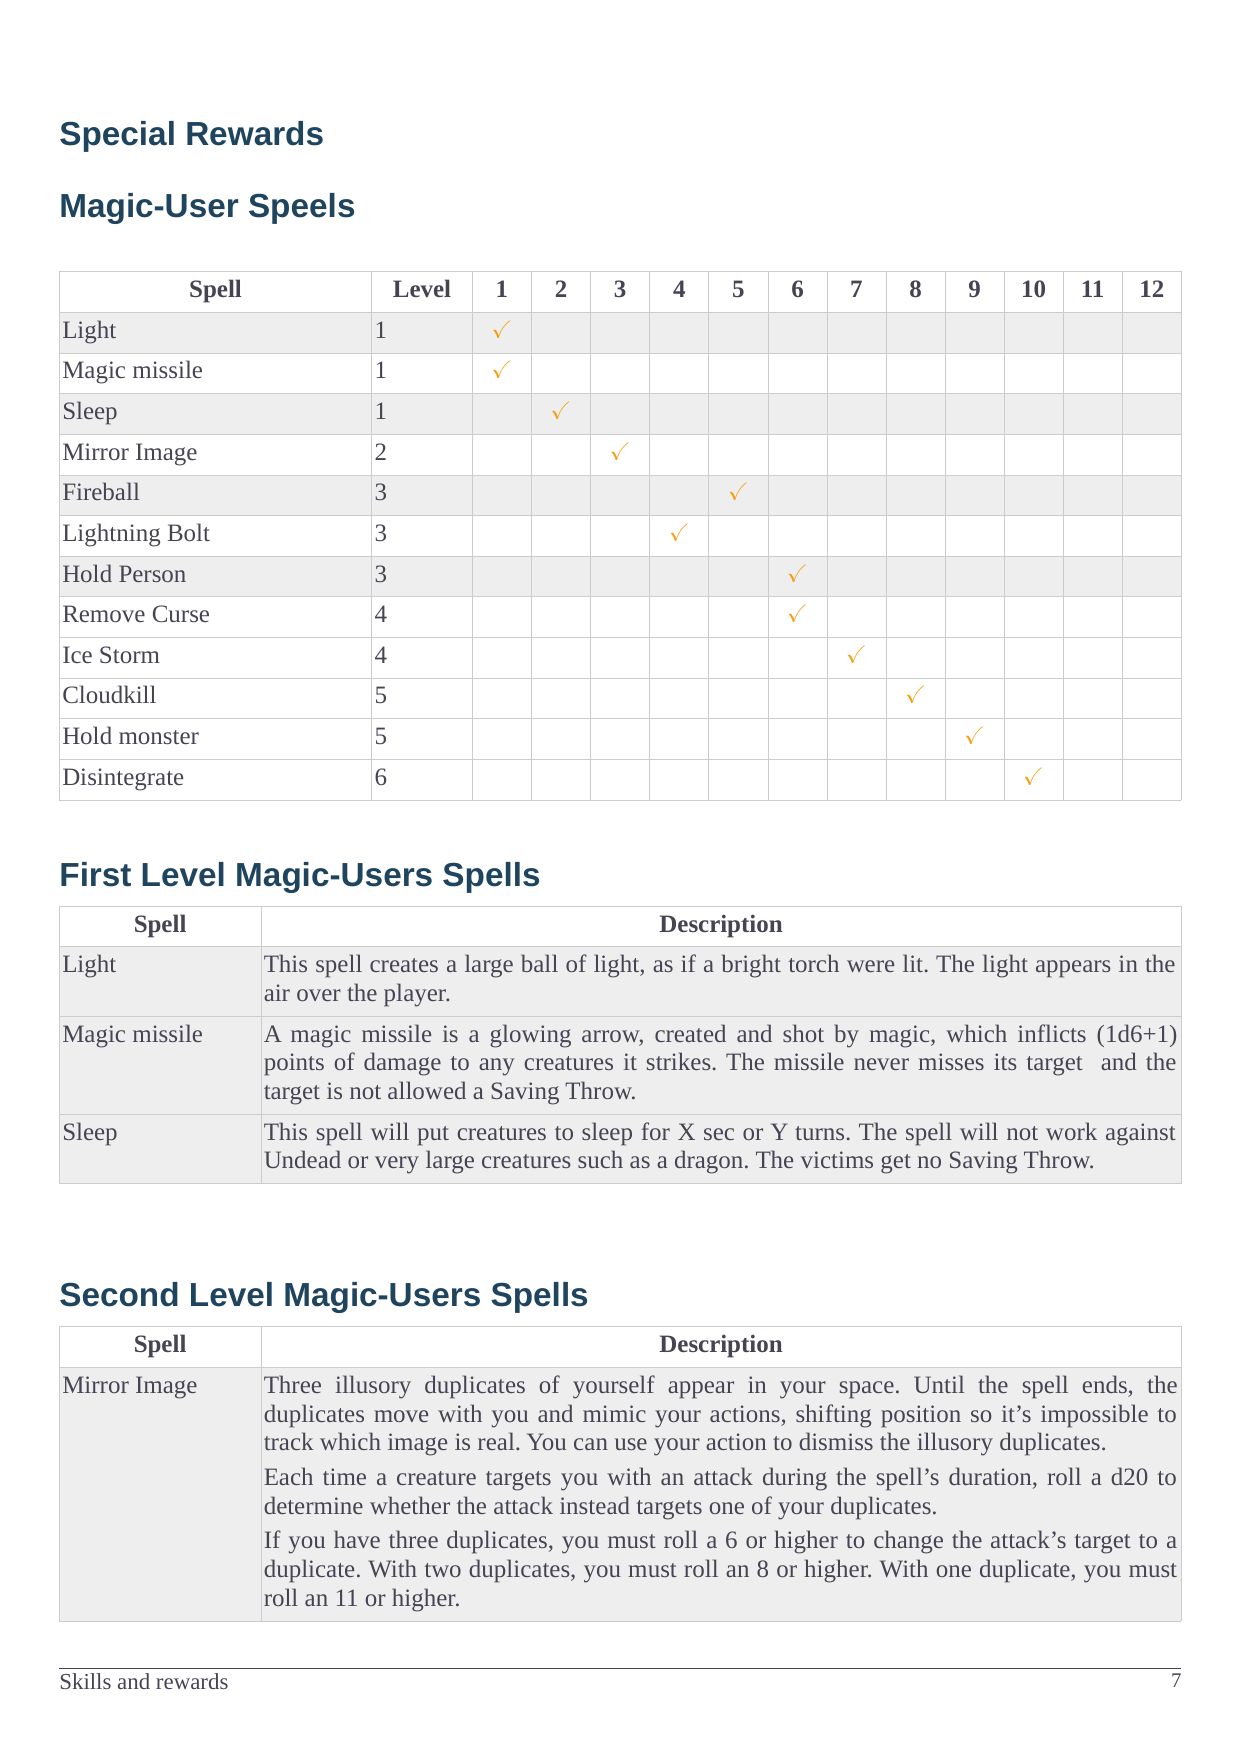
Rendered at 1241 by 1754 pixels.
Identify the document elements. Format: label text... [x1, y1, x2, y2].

table_cell [887, 476, 945, 515]
table_cell 6 [372, 760, 472, 799]
table_cell [1123, 597, 1181, 637]
table_cell 3 [372, 557, 472, 596]
table_header 8 [887, 272, 945, 312]
table_cell [946, 313, 1004, 353]
table_cell [591, 679, 649, 718]
table_cell Mirror Image [60, 435, 371, 474]
table_cell Magic missile [60, 354, 371, 393]
table_cell [1123, 760, 1181, 799]
table_header Description [262, 1327, 1181, 1367]
table_cell [709, 597, 768, 637]
table_cell [828, 597, 886, 637]
table_header Spell [60, 1327, 261, 1367]
table_cell [709, 557, 768, 596]
table_cell [769, 516, 827, 556]
table_cell [946, 597, 1004, 637]
table_cell [591, 476, 649, 515]
table_header Spell [60, 907, 261, 946]
table_cell [473, 679, 531, 718]
table_cell [591, 638, 649, 678]
subtitle Special Rewards [59, 114, 1181, 153]
table_cell [1064, 597, 1122, 637]
table_cell [650, 476, 708, 515]
table_cell [532, 313, 590, 353]
table_cell [769, 719, 827, 759]
table_cell [887, 597, 945, 637]
table_cell [591, 597, 649, 637]
table_cell [709, 719, 768, 759]
table_cell [1005, 557, 1063, 596]
table_cell 3 [372, 516, 472, 556]
table_cell [1123, 679, 1181, 718]
table_cell [709, 313, 768, 353]
table_cell [887, 557, 945, 596]
table_cell [1005, 435, 1063, 474]
table_cell [887, 435, 945, 474]
table_cell [1005, 679, 1063, 718]
table_cell [1123, 313, 1181, 353]
table_cell [473, 760, 531, 799]
table_cell ✓ [828, 638, 886, 678]
table_header Spell [60, 272, 371, 312]
table_cell [1123, 719, 1181, 759]
table_cell 1 [372, 394, 472, 434]
table_cell [946, 435, 1004, 474]
table_cell [1064, 719, 1122, 759]
table_cell [887, 516, 945, 556]
table_cell 5 [372, 719, 472, 759]
table_header 12 [1123, 272, 1181, 312]
table_cell Lightning Bolt [60, 516, 371, 556]
table_cell 3 [372, 476, 472, 515]
table_cell [769, 394, 827, 434]
table_cell [473, 719, 531, 759]
table_header 4 [650, 272, 708, 312]
table_cell [1005, 719, 1063, 759]
table_cell Sleep [60, 1115, 261, 1183]
table_cell 4 [372, 638, 472, 678]
table_cell 2 [372, 435, 472, 474]
table_cell [887, 394, 945, 434]
table_cell [946, 638, 1004, 678]
table_header Level [372, 272, 472, 312]
table_cell [887, 638, 945, 678]
table_cell [650, 638, 708, 678]
table_cell [828, 679, 886, 718]
table_cell [473, 476, 531, 515]
table_cell [1005, 394, 1063, 434]
table_cell [473, 516, 531, 556]
subtitle First Level Magic-Users Spells [59, 855, 1181, 893]
table_cell [828, 435, 886, 474]
table_cell Three illusory duplicates of yourself appear in your space. Until the spell ends, the duplicates move with you and mimic your actions, shifting position so it’s impossible to track which image is real. You can use your action to dismiss the illusory duplicates. Each time a creature targets you with an attack during the spell’s duration, roll a d20 to determine whether the attack instead targets one of your duplicates. If you have three duplicates, you must roll a 6 or higher to change the attack’s target to a duplicate. With two duplicates, you must roll an 8 or higher. With one duplicate, you must roll an 11 or higher. [262, 1368, 1181, 1621]
table_cell [709, 516, 768, 556]
table_cell Sleep [60, 394, 371, 434]
table_cell This spell creates a large ball of light, as if a bright torch were lit. The light appears in the air over the player. [262, 947, 1181, 1016]
table_cell [1064, 435, 1122, 474]
table_header 3 [591, 272, 649, 312]
table_cell [1123, 476, 1181, 515]
table_cell [1005, 597, 1063, 637]
table_cell [1064, 394, 1122, 434]
table_cell [769, 760, 827, 799]
table_cell [1064, 476, 1122, 515]
table_cell [709, 638, 768, 678]
table_cell ✓ [1005, 760, 1063, 799]
subtitle Second Level Magic-Users Spells [59, 1275, 1181, 1314]
table_cell [946, 394, 1004, 434]
table_cell [828, 719, 886, 759]
table_cell Remove Curse [60, 597, 371, 637]
table_cell [591, 313, 649, 353]
table_header 11 [1064, 272, 1122, 312]
table_cell This spell will put creatures to sleep for X sec or Y turns. The spell will not work against Undead or very large creatures such as a dragon. The victims get no Saving Throw. [262, 1115, 1181, 1183]
table_header 5 [709, 272, 768, 312]
table_cell [709, 760, 768, 799]
table_cell [1064, 313, 1122, 353]
table_cell [1005, 638, 1063, 678]
table_cell [769, 354, 827, 393]
table_cell [650, 354, 708, 393]
table_cell [473, 557, 531, 596]
table_cell [1064, 354, 1122, 393]
table_cell [828, 476, 886, 515]
table_cell [887, 719, 945, 759]
table_cell [650, 597, 708, 637]
table_cell [1123, 516, 1181, 556]
table_cell 1 [372, 313, 472, 353]
table_cell ✓ [650, 516, 708, 556]
table_cell [828, 354, 886, 393]
table_cell Disintegrate [60, 760, 371, 799]
table_cell [1005, 476, 1063, 515]
table_cell [650, 435, 708, 474]
table_cell Cloudkill [60, 679, 371, 718]
table_cell Light [60, 947, 261, 1016]
table_cell [650, 313, 708, 353]
table_cell [532, 597, 590, 637]
table_cell Magic missile [60, 1017, 261, 1114]
table_cell Fireball [60, 476, 371, 515]
table_cell ✓ [946, 719, 1004, 759]
table_cell ✓ [473, 313, 531, 353]
table_cell [769, 313, 827, 353]
table_header 1 [473, 272, 531, 312]
table_cell ✓ [591, 435, 649, 474]
table_cell Mirror Image [60, 1368, 261, 1621]
table_cell Hold Person [60, 557, 371, 596]
table_cell Ice Storm [60, 638, 371, 678]
table_cell [1123, 638, 1181, 678]
table_cell [532, 719, 590, 759]
table_cell [532, 679, 590, 718]
table_cell 5 [372, 679, 472, 718]
table_cell [532, 516, 590, 556]
table_cell [532, 557, 590, 596]
table_cell [709, 435, 768, 474]
table_cell [1064, 679, 1122, 718]
table_cell [473, 638, 531, 678]
table_cell [828, 313, 886, 353]
table_cell [650, 760, 708, 799]
table_cell [650, 679, 708, 718]
table_cell [1123, 354, 1181, 393]
table_header 10 [1005, 272, 1063, 312]
table_cell [828, 394, 886, 434]
table_cell [1064, 516, 1122, 556]
table_cell [532, 638, 590, 678]
table_cell [709, 679, 768, 718]
table_cell [769, 679, 827, 718]
table_cell [650, 394, 708, 434]
table_cell [946, 354, 1004, 393]
table_cell [1064, 760, 1122, 799]
table_cell Hold monster [60, 719, 371, 759]
table_header 9 [946, 272, 1004, 312]
table_cell ✓ [709, 476, 768, 515]
table_cell [709, 354, 768, 393]
table_cell [769, 476, 827, 515]
table_cell [828, 760, 886, 799]
table_cell [828, 557, 886, 596]
table_cell [709, 394, 768, 434]
table_cell [887, 313, 945, 353]
table_cell 4 [372, 597, 472, 637]
table_cell [887, 760, 945, 799]
table_cell ✓ [532, 394, 590, 434]
table_cell [473, 394, 531, 434]
table_cell [650, 719, 708, 759]
table_cell [946, 760, 1004, 799]
table_cell [532, 476, 590, 515]
table_cell [1123, 435, 1181, 474]
table_cell [1123, 557, 1181, 596]
table_cell [532, 435, 590, 474]
table_cell [591, 557, 649, 596]
table_cell 1 [372, 354, 472, 393]
table_cell Light [60, 313, 371, 353]
table_header Description [262, 907, 1181, 946]
table_cell [591, 516, 649, 556]
table_cell [946, 476, 1004, 515]
table_cell [1064, 638, 1122, 678]
table_cell [591, 760, 649, 799]
table_cell [1005, 354, 1063, 393]
table_cell ✓ [769, 597, 827, 637]
table_header 6 [769, 272, 827, 312]
table_cell [946, 557, 1004, 596]
table_cell [1005, 516, 1063, 556]
table_header 7 [828, 272, 886, 312]
table_cell [769, 638, 827, 678]
table_cell [828, 516, 886, 556]
table_cell [591, 354, 649, 393]
table_cell [591, 719, 649, 759]
table_cell [1064, 557, 1122, 596]
table_cell [650, 557, 708, 596]
table_cell [473, 597, 531, 637]
table_cell A magic missile is a glowing arrow, created and shot by magic, which inflicts (1d6+1) points of damage to any creatures it strikes. The missile never misses its target and the target is not allowed a Saving Throw. [262, 1017, 1181, 1114]
table_header 2 [532, 272, 590, 312]
table_cell [473, 435, 531, 474]
table_cell [769, 435, 827, 474]
table_cell [532, 354, 590, 393]
table_cell [946, 679, 1004, 718]
table_cell [591, 394, 649, 434]
table_cell [1005, 313, 1063, 353]
table_cell ✓ [473, 354, 531, 393]
table_cell [887, 354, 945, 393]
table_cell ✓ [769, 557, 827, 596]
table_cell [946, 516, 1004, 556]
table_cell [1123, 394, 1181, 434]
table_cell ✓ [887, 679, 945, 718]
table_cell [532, 760, 590, 799]
subtitle Magic-User Speels [59, 186, 1181, 224]
